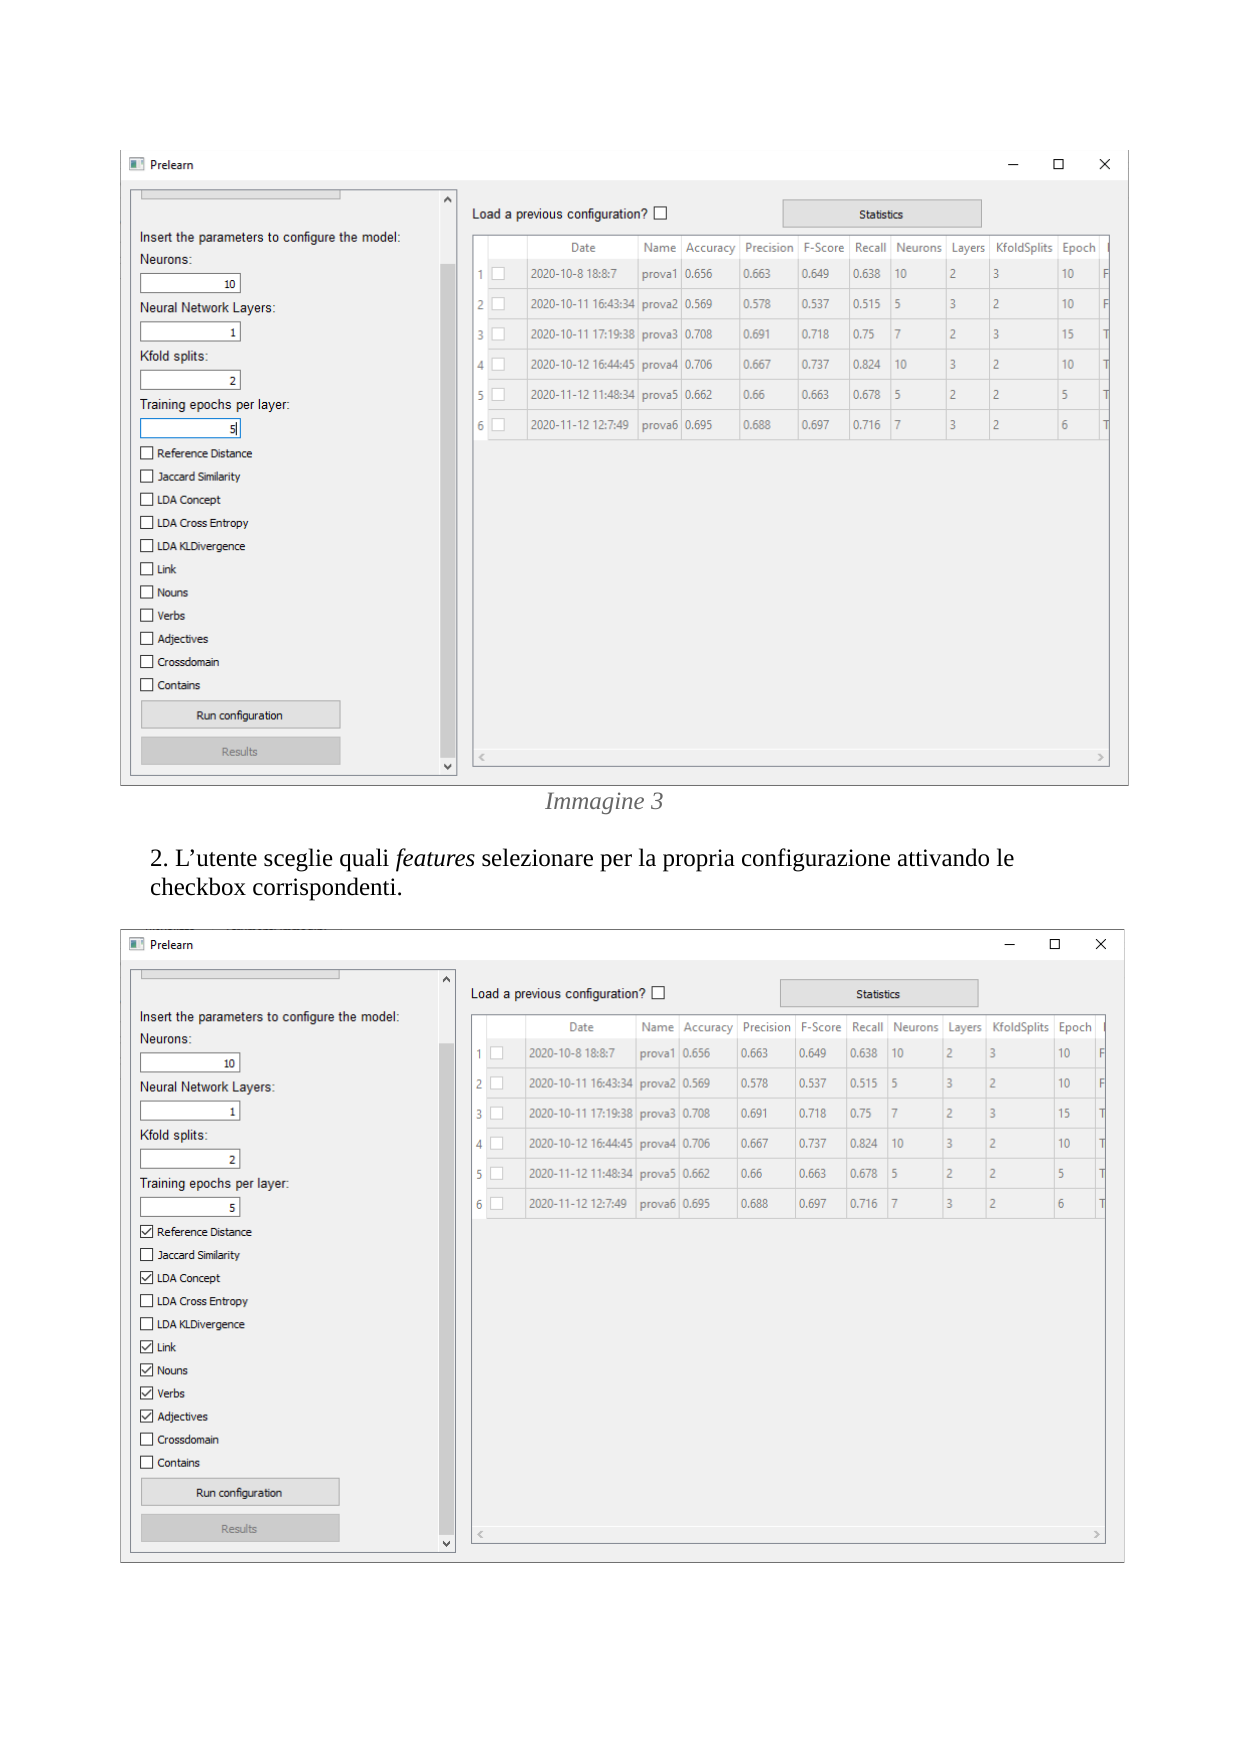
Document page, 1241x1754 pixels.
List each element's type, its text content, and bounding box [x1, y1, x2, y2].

text Immagine 3 [120, 786, 1090, 814]
text 2. L’utente sceglie quali features selezionare per la propria configurazione attivando le checkbox corrispondenti. [150, 843, 1090, 901]
picture [120, 929, 1125, 1563]
picture [120, 150, 1129, 786]
